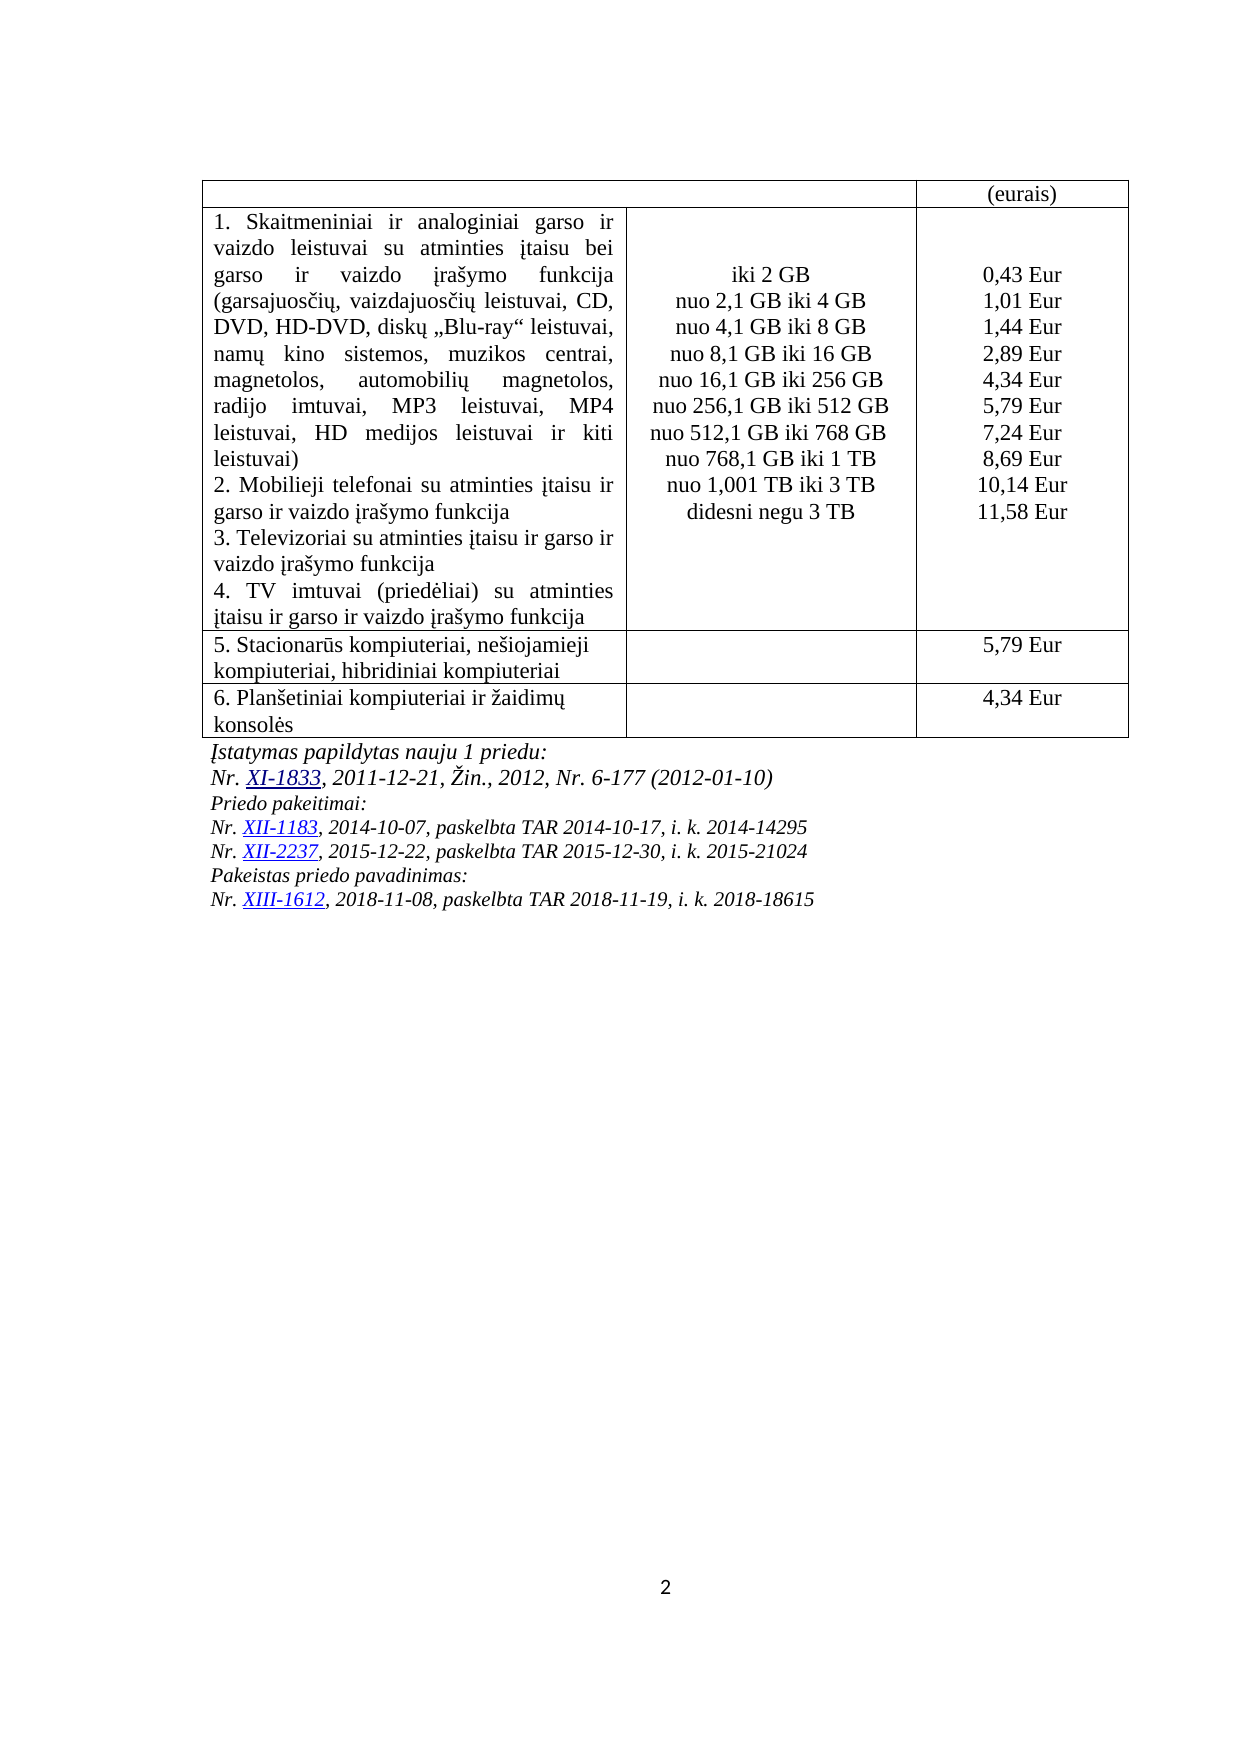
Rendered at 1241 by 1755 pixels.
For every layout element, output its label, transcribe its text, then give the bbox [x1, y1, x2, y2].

text Įstatymas papildytas nauju 1 priedu: [210, 738, 1120, 764]
text Nr. XIII-1612, 2018-11-08, paskelbta TAR 2018-11-19, i. k. 2018-18615 [210, 887, 1120, 911]
table_cell [627, 631, 916, 683]
table_cell 5,79 Eur [917, 631, 1128, 683]
text Priedo pakeitimai: [210, 791, 1120, 815]
table_cell [203, 181, 916, 207]
table_cell 0,43 Eur 1,01 Eur 1,44 Eur 2,89 Eur 4,34 Eur 5,79 Eur 7,24 Eur 8,69 Eur 10,14 Eur 11,58 Eur [917, 208, 1128, 629]
table_cell 1. Skaitmeniniai ir analoginiai garso ir vaizdo leistuvai su atminties įtaisu bei garso ir vaizdo įrašymo funkcija (garsajuosčių, vaizdajuosčių leistuvai, CD, DVD, HD-DVD, diskų „Blu-ray“ leistuvai, namų kino sistemos, muzikos centrai, magnetolos, automobilių magnetolos, radijo imtuvai, MP3 leistuvai, MP4 leistuvai, HD medijos leistuvai ir kiti leistuvai) 2. Mobilieji telefonai su atminties įtaisu ir garso ir vaizdo įrašymo funkcija 3. Televizoriai su atminties įtaisu ir garso ir vaizdo įrašymo funkcija 4. TV imtuvai (priedėliai) su atminties įtaisu ir garso ir vaizdo įrašymo funkcija [203, 208, 626, 629]
text Nr. XI-1833, 2011-12-21, Žin., 2012, Nr. 6-177 (2012-01-10) [210, 764, 1120, 791]
text Nr. XII-2237, 2015-12-22, paskelbta TAR 2015-12-30, i. k. 2015-21024 [210, 839, 1120, 863]
text Nr. XII-1183, 2014-10-07, paskelbta TAR 2014-10-17, i. k. 2014-14295 [210, 815, 1120, 839]
text Pakeistas priedo pavadinimas: [210, 863, 1120, 887]
table_cell 4,34 Eur [917, 684, 1128, 737]
table_cell (eurais) [917, 181, 1128, 207]
table_cell iki 2 GB nuo 2,1 GB iki 4 GB nuo 4,1 GB iki 8 GB nuo 8,1 GB iki 16 GB nuo 16,1 GB iki 256 GB nuo 256,1 GB iki 512 GB nuo 512,1 GB iki 768 GB nuo 768,1 GB iki 1 TB nuo 1,001 TB iki 3 TB didesni negu 3 TB [627, 208, 916, 629]
table_cell [627, 684, 916, 737]
table_cell 6. Planšetiniai kompiuteriai ir žaidimų konsolės [203, 684, 626, 737]
table_cell 5. Stacionarūs kompiuteriai, nešiojamieji kompiuteriai, hibridiniai kompiuteriai [203, 631, 626, 683]
